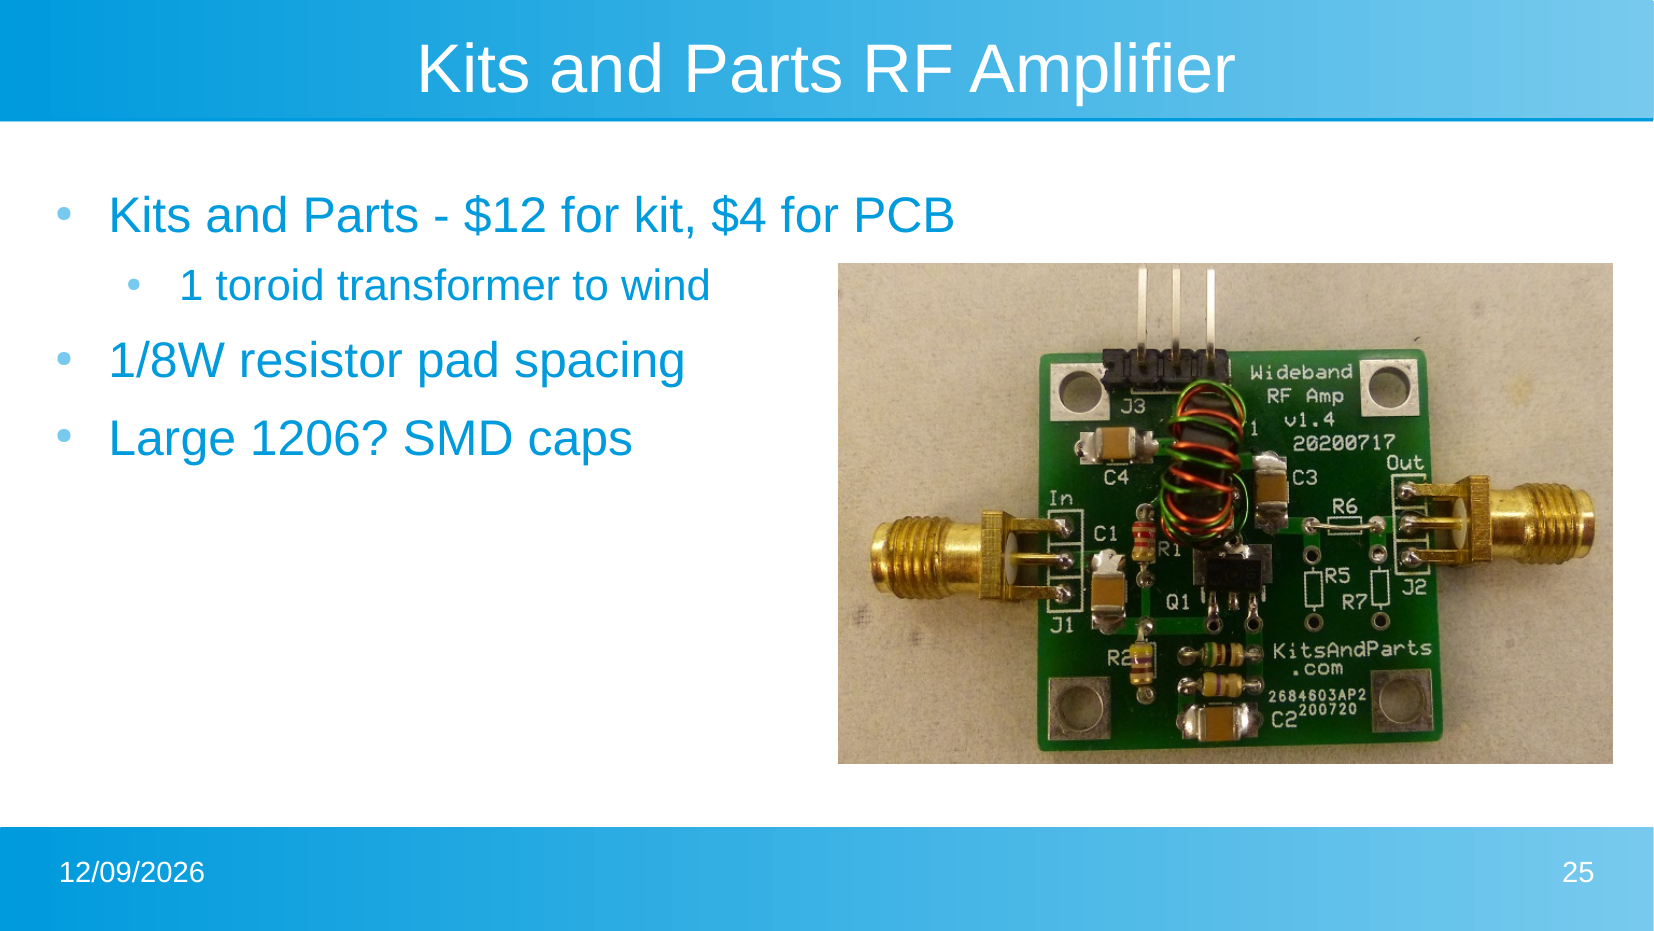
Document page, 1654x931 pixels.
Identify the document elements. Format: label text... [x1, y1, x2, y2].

list Kits and Parts - $12 for kit, $4 for PCB 1 toroid transformer to wind 1/8W resistor pad spacing Large 1206? SMD caps [37, 187, 1048, 788]
title Kits and Parts RF Amplifier [59, 29, 1595, 108]
picture [838, 263, 1613, 764]
